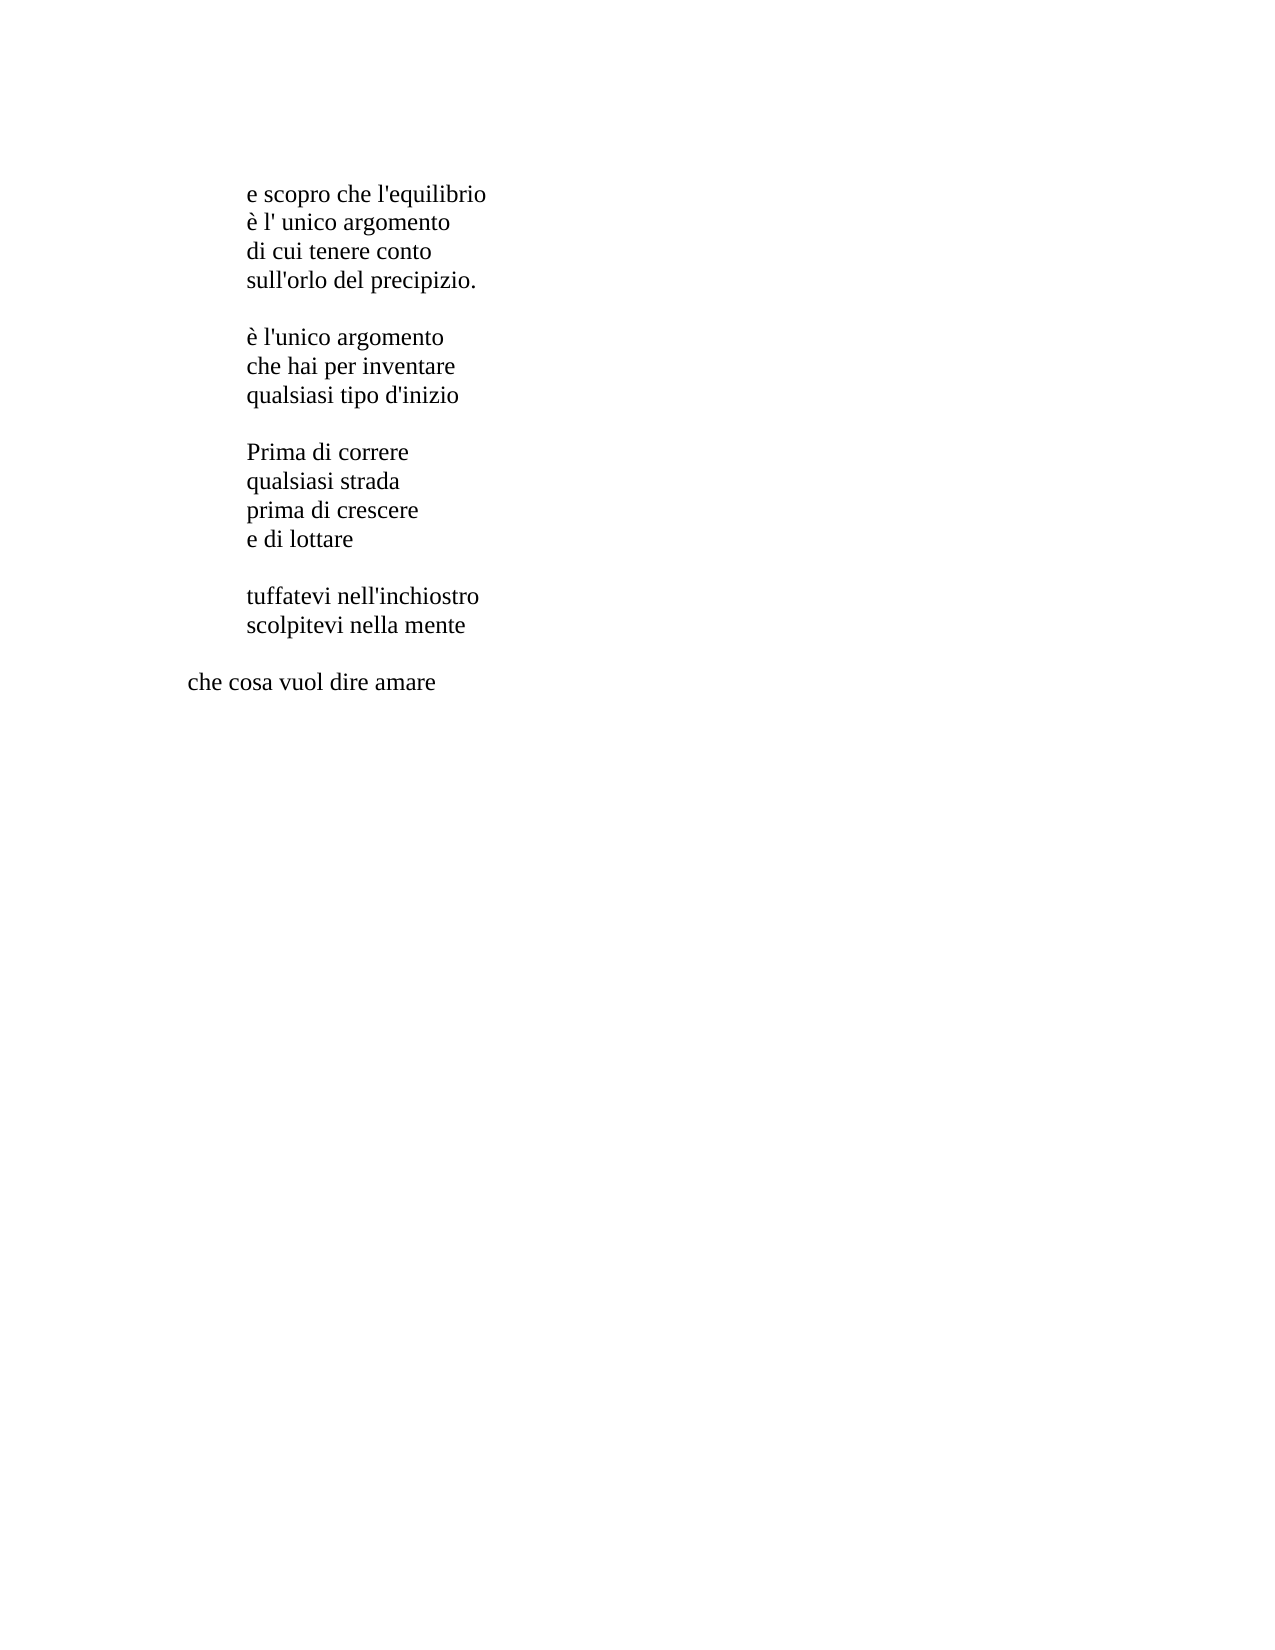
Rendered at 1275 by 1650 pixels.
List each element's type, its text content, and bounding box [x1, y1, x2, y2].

text tuffatevi nell'inchiostro [187, 581, 1087, 610]
text è l' unico argomento [187, 207, 1087, 236]
text sull'orlo del precipizio. [187, 265, 1087, 294]
text e scopro che l'equilibrio [187, 179, 1087, 207]
text che cosa vuol dire amare [187, 667, 1087, 696]
text e di lottare [187, 524, 1087, 552]
text qualsiasi tipo d'inizio [187, 380, 1087, 409]
text prima di crescere [187, 495, 1087, 524]
text che hai per inventare [187, 351, 1087, 380]
text Prima di correre [187, 437, 1087, 466]
text è l'unico argomento [187, 322, 1087, 351]
text di cui tenere conto [187, 236, 1087, 265]
text qualsiasi strada [187, 466, 1087, 495]
text scolpitevi nella mente [187, 610, 1087, 639]
